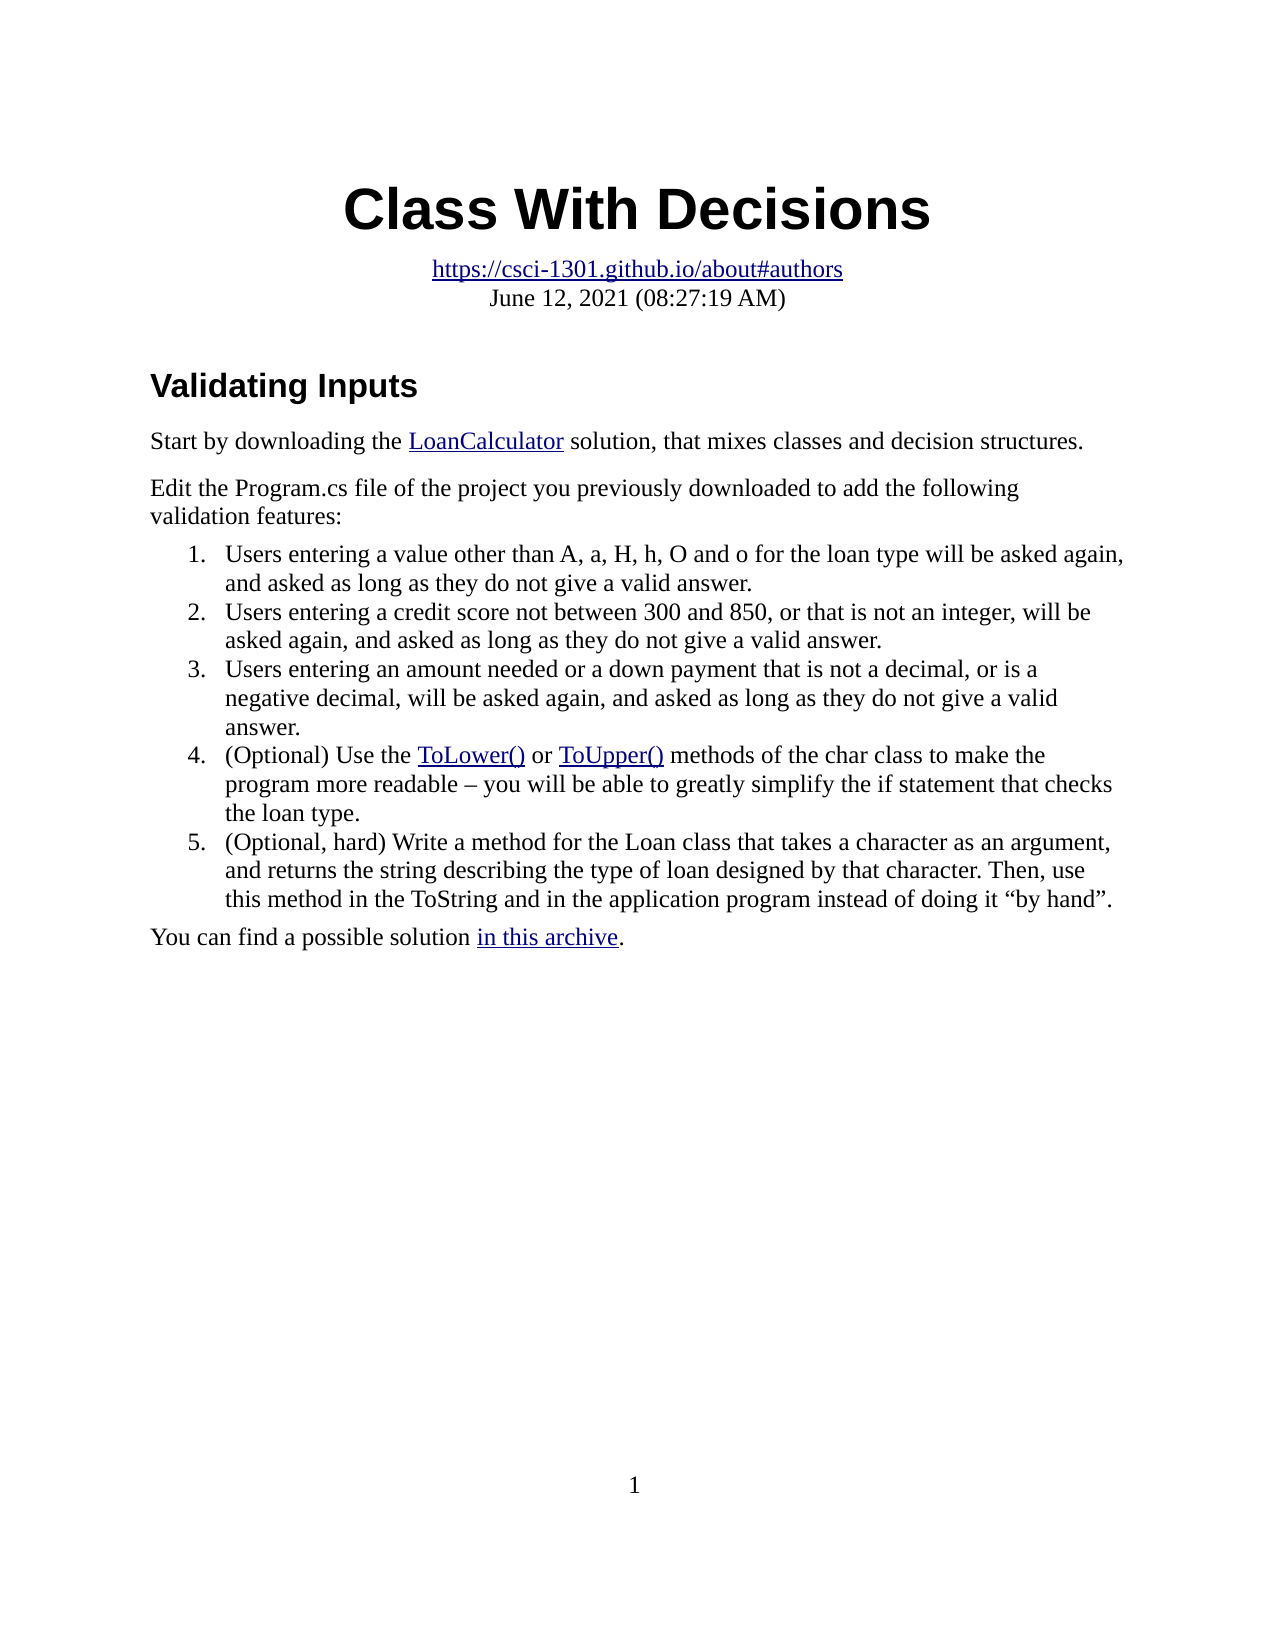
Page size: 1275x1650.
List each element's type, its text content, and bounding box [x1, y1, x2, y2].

text Start by downloading the LoanCalculator solution, that mixes classes and decision structures. [150, 426, 1125, 455]
title Class With Decisions [150, 175, 1125, 242]
list Users entering a credit score not between 300 and 850, or that is not an integer, will be asked again, and asked as long as they do not give a valid answer. [187, 597, 1125, 654]
list Users entering an amount needed or a down payment that is not a decimal, or is a negative decimal, will be asked again, and asked as long as they do not give a valid answer. [187, 654, 1125, 740]
text https://csci-1301.github.io/about#authors [150, 254, 1125, 283]
list Users entering a value other than A, a, H, h, O and o for the loan type will be asked again, and asked as long as they do not give a valid answer. [187, 539, 1125, 597]
list (Optional, hard) Write a method for the Loan class that takes a character as an argument, and returns the string describing the type of loan designed by that character. Then, use this method in the ToString and in the application program instead of doing it “by hand”. [187, 827, 1125, 913]
text June 12, 2021 (08:27:19 AM) [150, 283, 1125, 312]
list (Optional) Use the ToLower() or ToUpper() methods of the char class to make the program more readable – you will be able to greatly simplify the if statement that checks the loan type. [187, 740, 1125, 827]
subtitle Validating Inputs [150, 366, 1125, 404]
text Edit the Program.cs file of the project you previously downloaded to add the following validation features: [150, 473, 1125, 530]
text You can find a possible solution in this archive. [150, 922, 1125, 951]
